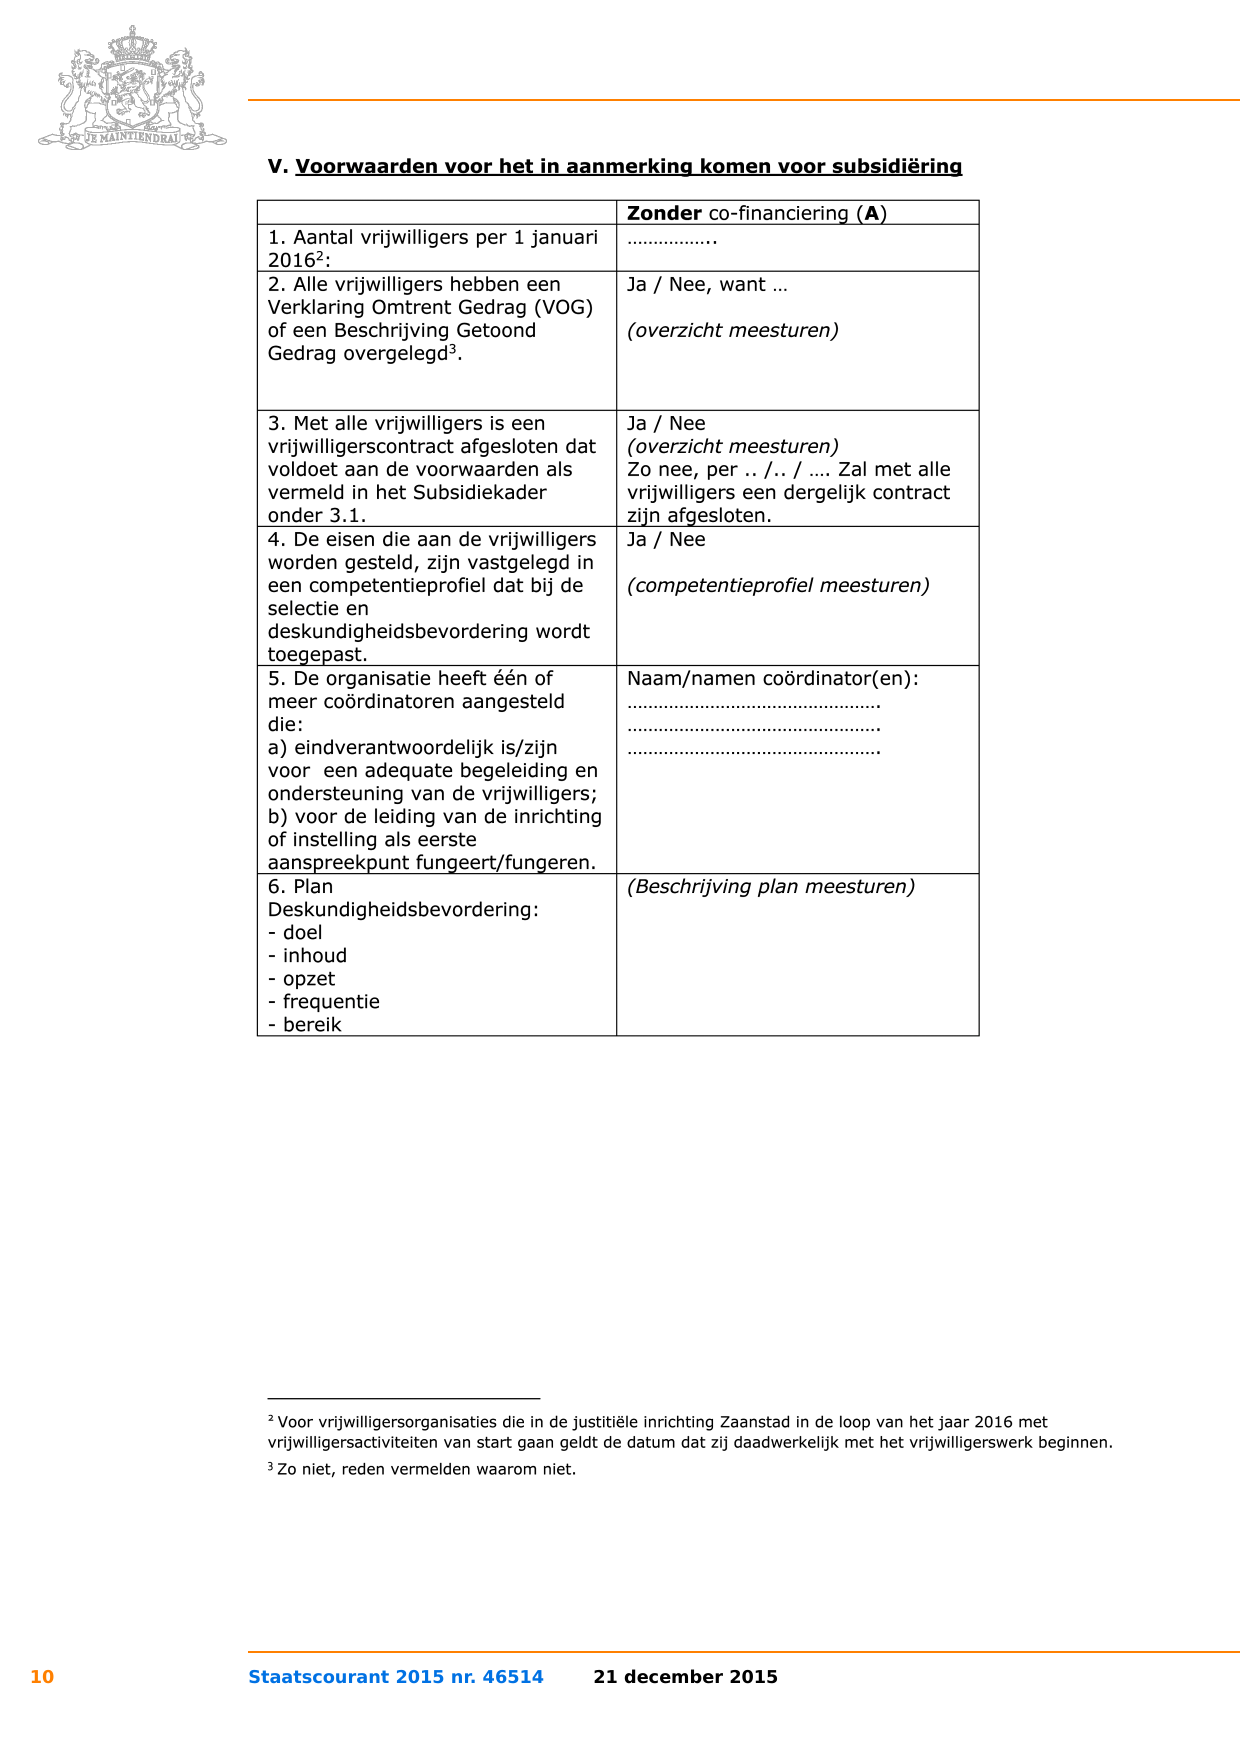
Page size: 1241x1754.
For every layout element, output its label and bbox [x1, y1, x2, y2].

picture [248, 151, 1134, 1510]
picture [38, 25, 227, 150]
